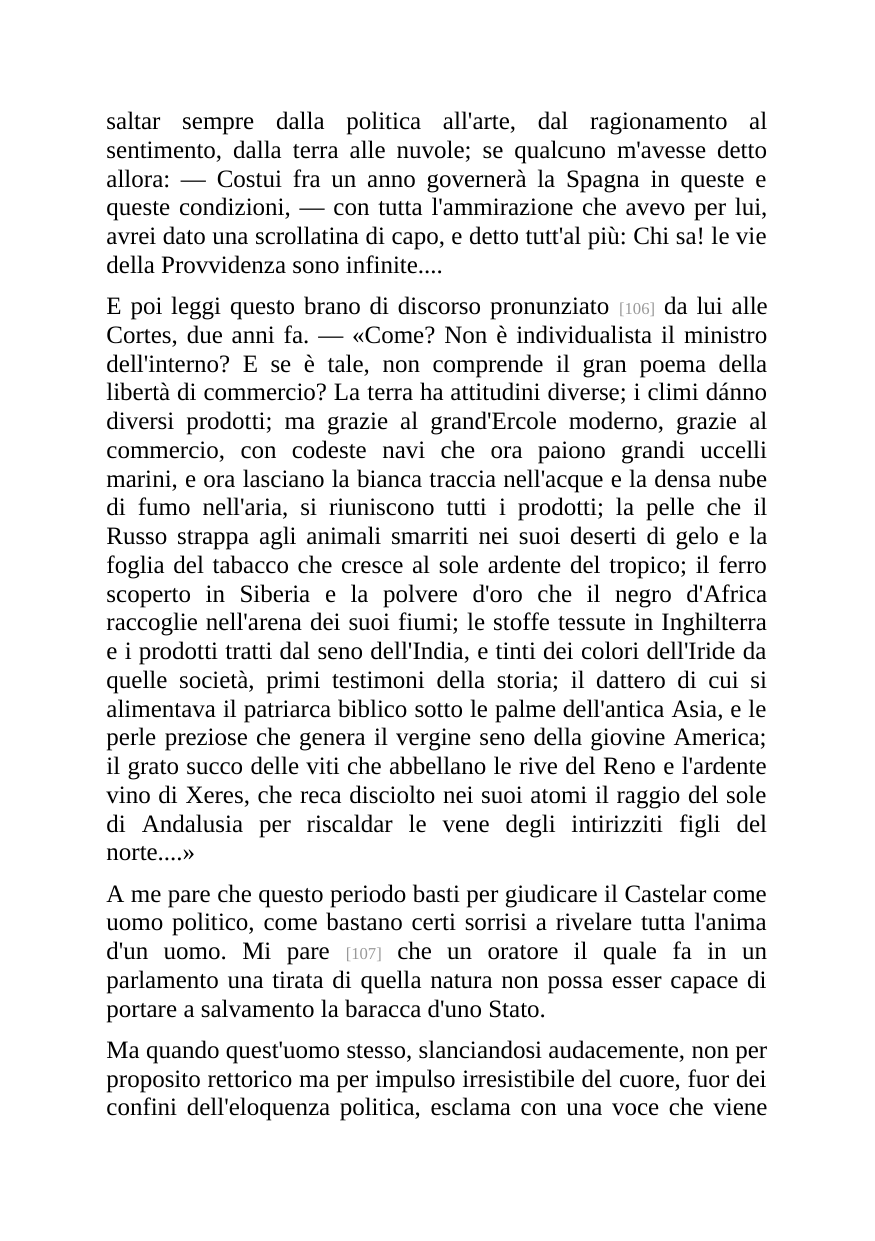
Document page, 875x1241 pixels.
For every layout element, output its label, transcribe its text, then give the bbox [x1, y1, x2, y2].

text Ma quando quest'uomo stesso, slanciandosi audacemente, non per proposito rettorico ma per impulso irresistibile del cuore, fuor dei confini dell'eloquenza politica, esclama con una voce che viene [106, 1035, 768, 1121]
text saltar sempre dalla politica all'arte, dal ragionamento al sentimento, dalla terra alle nuvole; se qualcuno m'avesse detto allora: — Costui fra un anno governerà la Spagna in queste e queste condizioni, — con tutta l'ammirazione che avevo per lui, avrei dato una scrollatina di capo, e detto tutt'al più: Chi sa! le vie della Provvidenza sono infinite.... [106, 106, 768, 279]
text E poi leggi questo brano di discorso pronunziato [106] da lui alle Cortes, due anni fa. — «Come? Non è individualista il ministro dell'interno? E se è tale, non comprende il gran poema della libertà di commercio? La terra ha attitudini diverse; i climi dánno diversi prodotti; ma grazie al grand'Ercole moderno, grazie al commercio, con codeste navi che ora paiono grandi uccelli marini, e ora lasciano la bianca traccia nell'acque e la densa nube di fumo nell'aria, si riuniscono tutti i prodotti; la pelle che il Russo strappa agli animali smarriti nei suoi deserti di gelo e la foglia del tabacco che cresce al sole ardente del tropico; il ferro scoperto in Siberia e la polvere d'oro che il negro d'Africa raccoglie nell'arena dei suoi fiumi; le stoffe tessute in Inghilterra e i prodotti tratti dal seno dell'India, e tinti dei colori dell'Iride da quelle società, primi testimoni della storia; il dattero di cui si alimentava il patriarca biblico sotto le palme dell'antica Asia, e le perle preziose che genera il vergine seno della giovine America; il grato succo delle viti che abbellano le rive del Reno e l'ardente vino di Xeres, che reca disciolto nei suoi atomi il raggio del sole di Andalusia per riscaldar le vene degli intirizziti figli del norte....» [106, 291, 768, 866]
text A me pare che questo periodo basti per giudicare il Castelar come uomo politico, come bastano certi sorrisi a rivelare tutta l'anima d'un uomo. Mi pare [107] che un oratore il quale fa in un parlamento una tirata di quella natura non possa esser capace di portare a salvamento la baracca d'uno Stato. [106, 879, 768, 1022]
